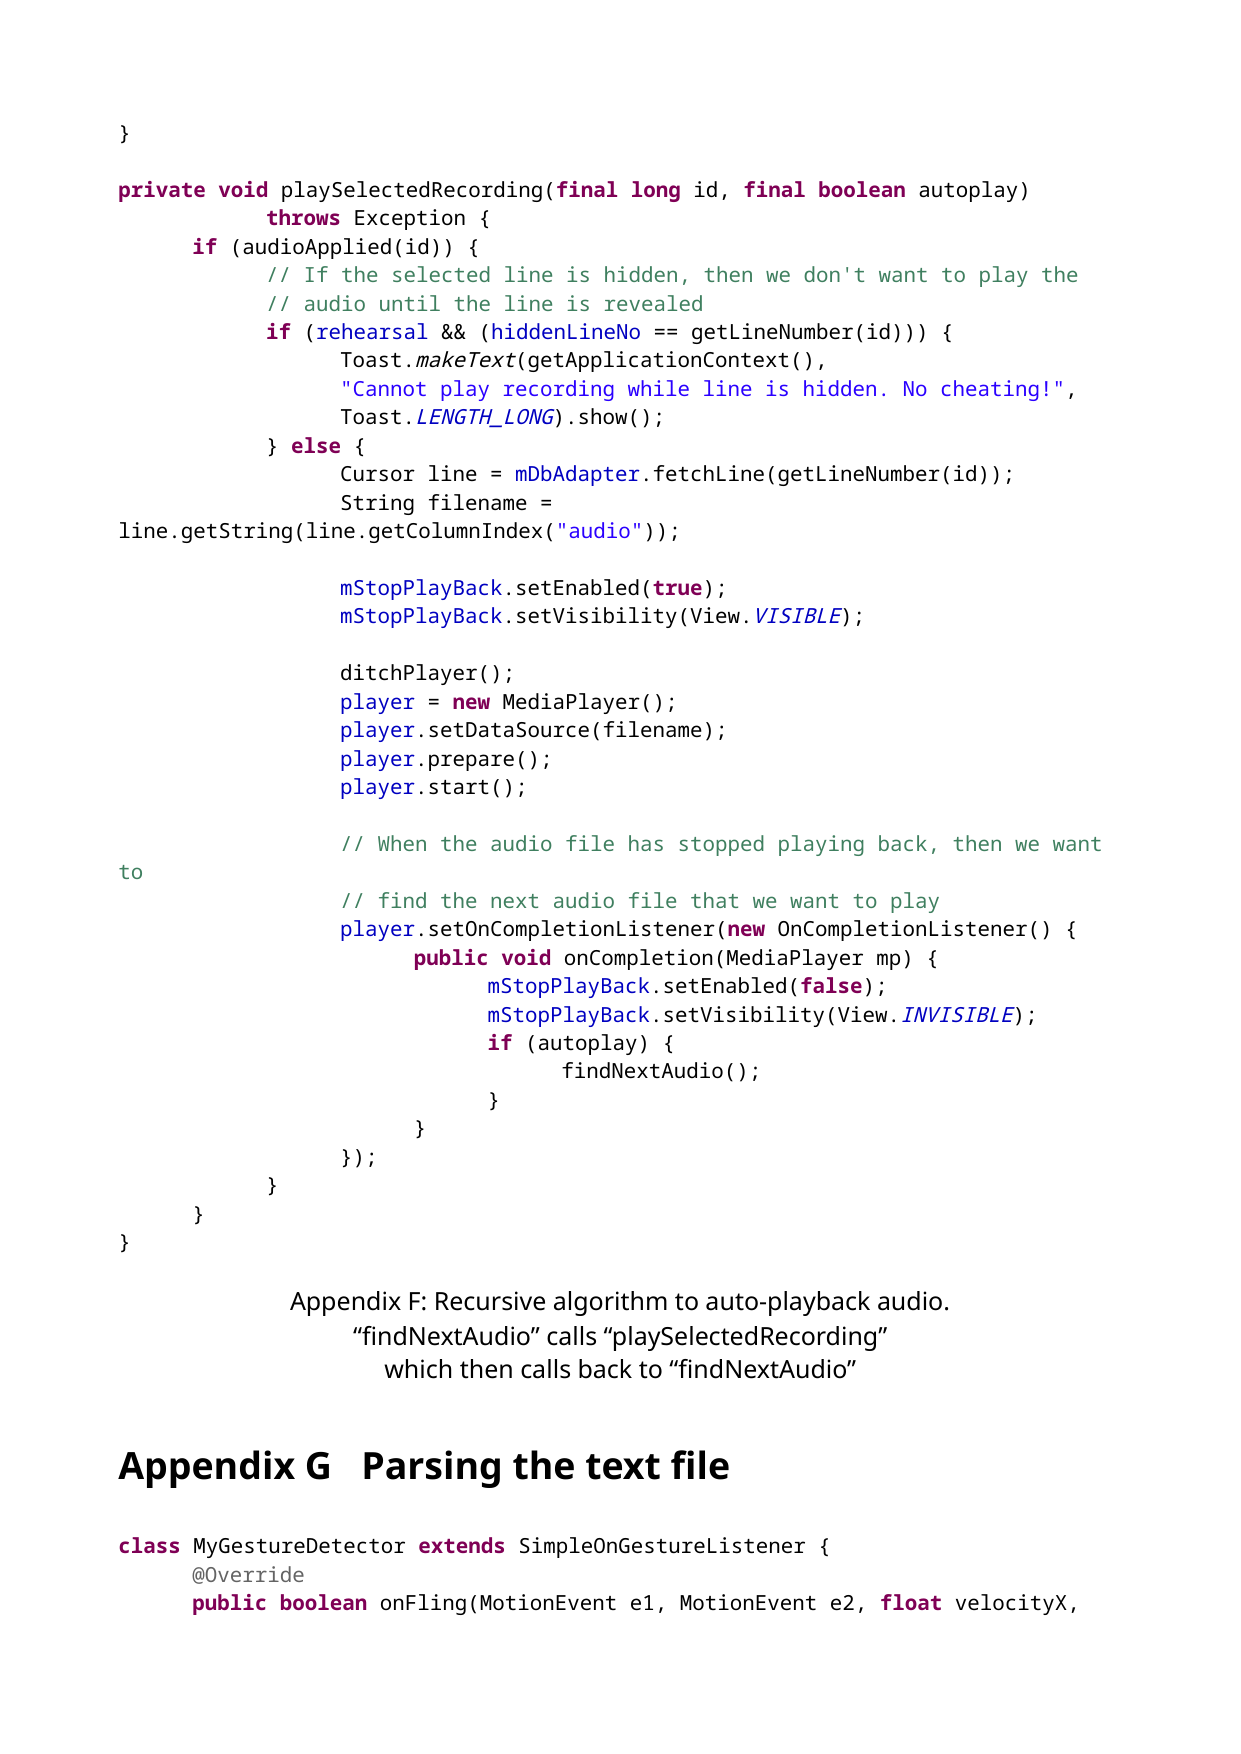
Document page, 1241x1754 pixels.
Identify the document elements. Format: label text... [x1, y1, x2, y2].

text if (autoplay) { [118, 1028, 1122, 1057]
text @Override [118, 1560, 1122, 1588]
text }); [118, 1142, 1122, 1170]
text player.start(); [118, 772, 1122, 801]
text mStopPlayBack.setVisibility(View.INVISIBLE); [118, 1000, 1122, 1028]
text // When the audio file has stopped playing back, then we want to [118, 829, 1122, 886]
text player.setDataSource(filename); [118, 715, 1122, 744]
text // audio until the line is revealed [118, 289, 1122, 317]
text Toast.LENGTH_LONG).show(); [118, 402, 1122, 431]
text mStopPlayBack.setEnabled(true); [118, 573, 1122, 602]
text } [118, 1085, 1122, 1113]
text mStopPlayBack.setVisibility(View.VISIBLE); [118, 602, 1122, 630]
text } [118, 1113, 1122, 1142]
text ditchPlayer(); [118, 658, 1122, 687]
text Toast.makeText(getApplicationContext(), [118, 346, 1122, 374]
text Appendix F: Recursive algorithm to auto-playback audio. [118, 1284, 1122, 1318]
text player = new MediaPlayer(); [118, 687, 1122, 715]
text private void playSelectedRecording(final long id, final boolean autoplay) [118, 175, 1122, 203]
text String filename = line.getString(line.getColumnIndex("audio")); [118, 488, 1122, 545]
text class MyGestureDetector extends SimpleOnGestureListener { [118, 1532, 1122, 1560]
text } [118, 1199, 1122, 1227]
text } else { [118, 431, 1122, 459]
text Cursor line = mDbAdapter.fetchLine(getLineNumber(id)); [118, 459, 1122, 488]
text public void onCompletion(MediaPlayer mp) { [118, 943, 1122, 971]
text "Cannot play recording while line is hidden. No cheating!", [118, 374, 1122, 402]
text “findNextAudio” calls “playSelectedRecording” [118, 1318, 1122, 1352]
text } [118, 1227, 1122, 1256]
text player.setOnCompletionListener(new OnCompletionListener() { [118, 914, 1122, 943]
text findNextAudio(); [118, 1057, 1122, 1085]
text if (rehearsal && (hiddenLineNo == getLineNumber(id))) { [118, 317, 1122, 346]
text // find the next audio file that we want to play [118, 886, 1122, 914]
subtitle Appendix G Parsing the text file [118, 1440, 1122, 1491]
text throws Exception { [118, 203, 1122, 232]
text public boolean onFling(MotionEvent e1, MotionEvent e2, float velocityX, [118, 1588, 1122, 1617]
text which then calls back to “findNextAudio” [118, 1352, 1122, 1386]
text } [118, 118, 1122, 147]
text // If the selected line is hidden, then we don't want to play the [118, 260, 1122, 289]
text player.prepare(); [118, 744, 1122, 772]
text if (audioApplied(id)) { [118, 232, 1122, 260]
text mStopPlayBack.setEnabled(false); [118, 971, 1122, 1000]
text } [118, 1170, 1122, 1199]
